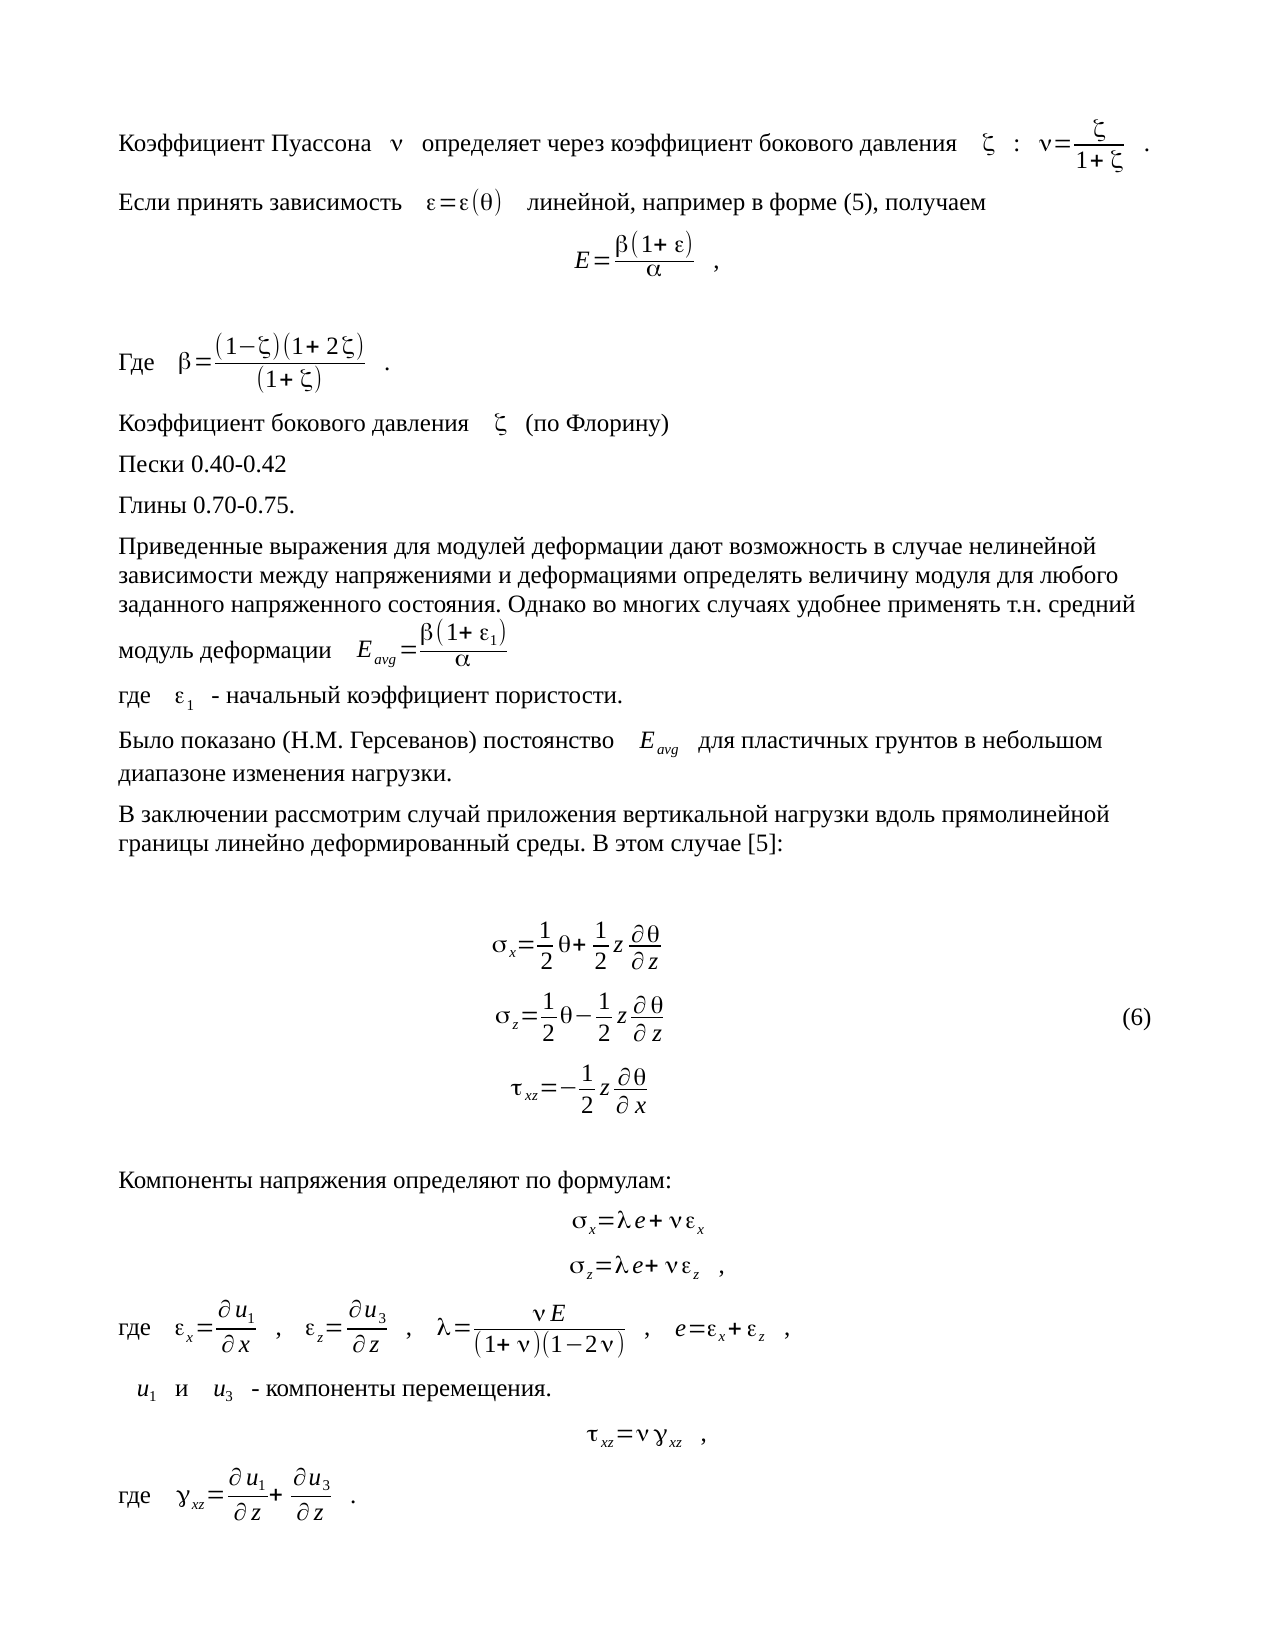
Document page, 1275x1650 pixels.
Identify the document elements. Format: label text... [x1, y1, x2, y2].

text , [118, 1418, 1157, 1450]
text , [118, 230, 1157, 278]
text Было показано (Н.М. Герсеванов) постоянство для пластичных грунтов в небольшом диапазоне изменения нагрузки. [118, 725, 1157, 786]
text , [118, 1250, 1157, 1283]
text Пески 0.40-0.42 [118, 449, 1157, 478]
text В заключении рассмотрим случай приложения вертикальной нагрузки вдоль прямолинейной границы линейно деформированный среды. В этом случае [5]: [118, 799, 1157, 856]
table_header [118, 910, 1041, 1136]
text Компоненты напряжения определяют по формулам: [118, 1165, 1157, 1194]
table_header (6) [1041, 910, 1157, 1136]
text где , , , , [118, 1295, 1157, 1360]
text Коэффициент бокового давления (по Флорину) [118, 408, 1157, 436]
text Где . [118, 331, 1157, 395]
text где - начальный коэффициент пористости. [118, 680, 1157, 713]
text и - компоненты перемещения. [118, 1373, 1157, 1405]
text Коэффициент Пуассонаопределяет через коэффициент бокового давления :. [118, 118, 1157, 174]
text Глины 0.70-0.75. [118, 490, 1157, 519]
text где . [118, 1463, 1157, 1525]
text Приведенные выражения для модулей деформации дают возможность в случае нелинейной зависимости между напряжениями и деформациями определять величину модуля для любого заданного напряженного состояния. Однако во многих случаях удобнее применять т.н. средний модуль деформации [118, 531, 1157, 668]
text Если принять зависимость линейной, например в форме (5), получаем [118, 187, 1157, 217]
